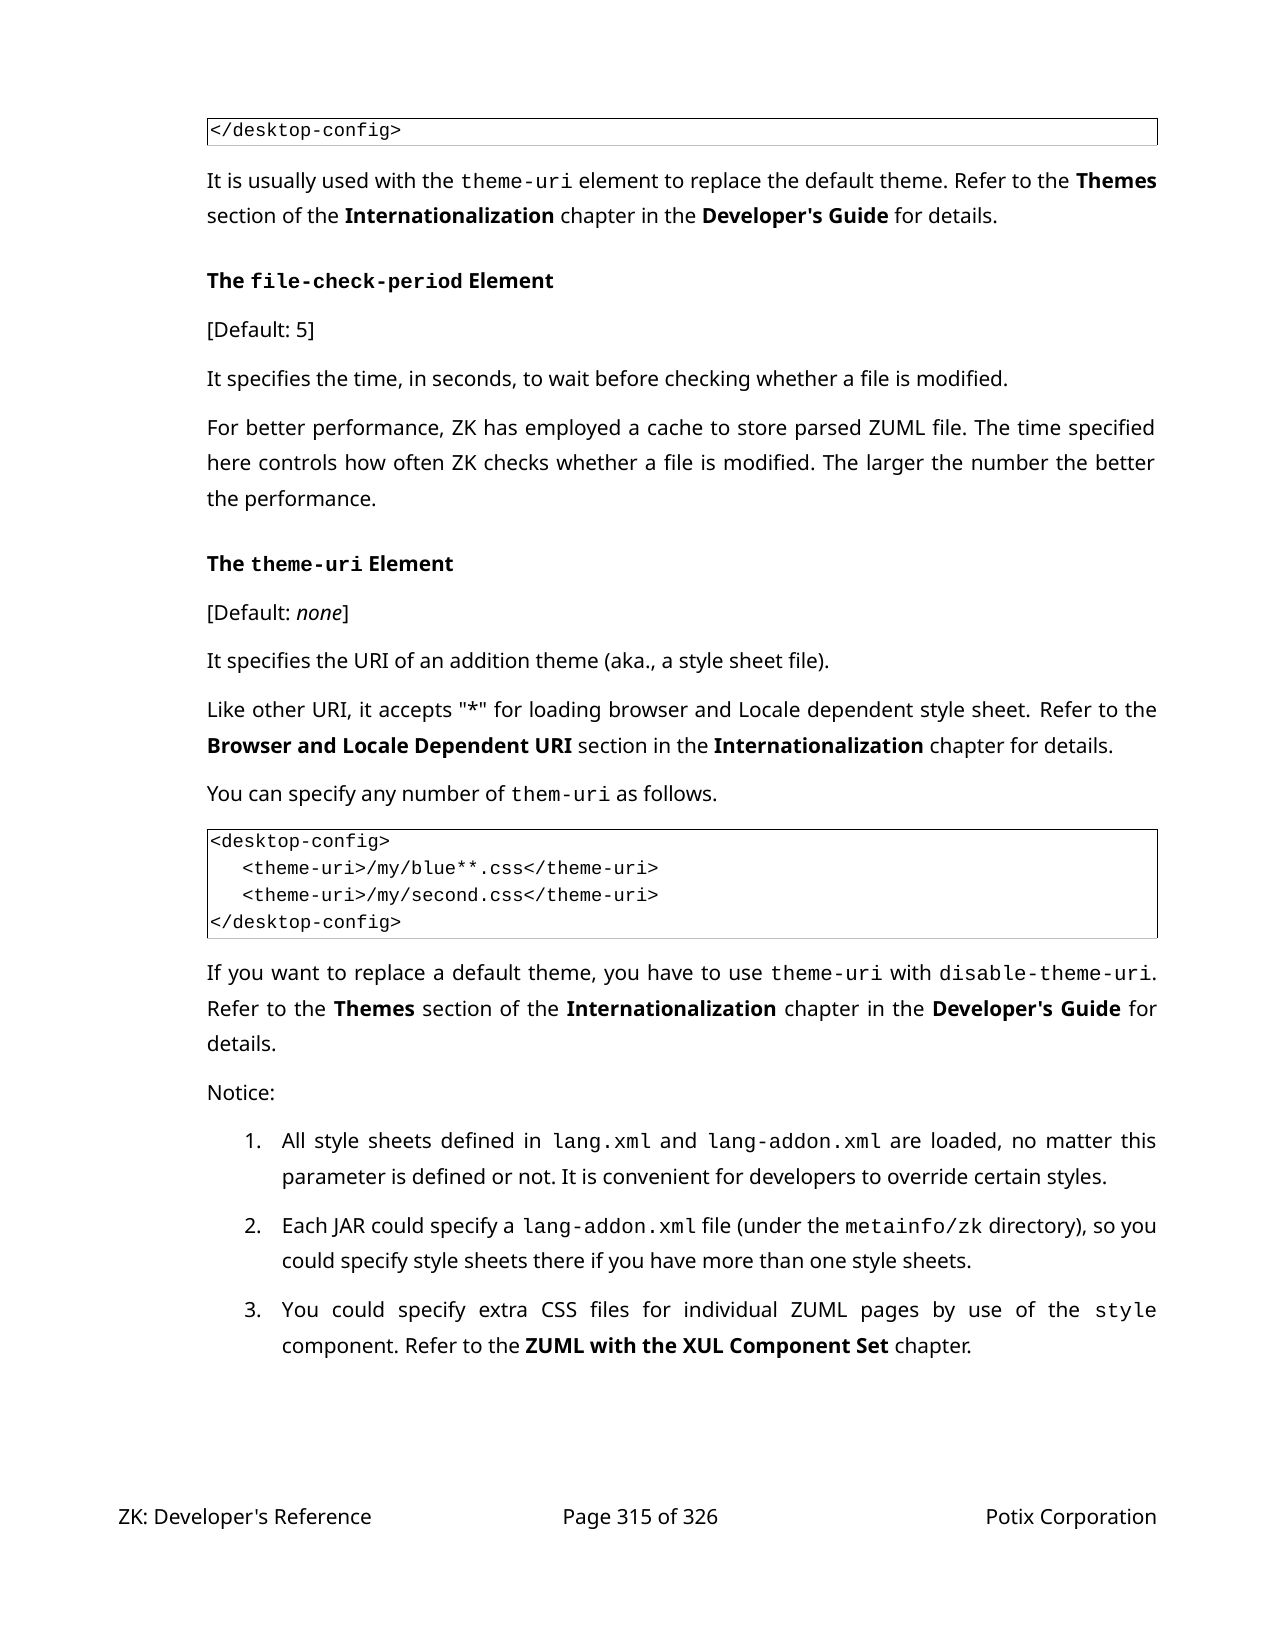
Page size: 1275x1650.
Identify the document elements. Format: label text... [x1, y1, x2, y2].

text It is usually used with the theme-uri element to replace the default theme. Refer to the Themes section of the Internationalization chapter in the Developer's Guide for details. [207, 166, 1157, 230]
text You can specify any number of them-uri as follows. [207, 779, 1157, 808]
text It specifies the time, in seconds, to wait before checking whether a file is modified. [207, 364, 1157, 393]
text </desktop-config> [208, 910, 1157, 938]
text It specifies the URI of an addition theme (aka., a style sheet file). [207, 647, 1157, 675]
text <theme-uri>/my/second.css</theme-uri> [208, 883, 1157, 907]
text For better performance, ZK has employed a cache to store parsed ZUML file. The time specified here controls how often ZK checks whether a file is modified. The larger the number the better the performance. [207, 413, 1157, 512]
text </desktop-config> [208, 119, 1157, 145]
text [Default: none] [207, 598, 1157, 626]
text <desktop-config> [208, 830, 1157, 853]
text If you want to replace a default theme, you have to use theme-uri with disable-theme-uri. Refer to the Themes section of the Internationalization chapter in the Developer's Guide for details. [207, 958, 1157, 1057]
subtitle The theme-uri Element [207, 549, 1157, 577]
list All style sheets defined in lang.xml and lang-addon.xml are loaded, no matter this parameter is defined or not. It is convenient for developers to override certain styles. [244, 1127, 1157, 1190]
text <theme-uri>/my/blue**.css</theme-uri> [208, 856, 1157, 880]
text [Default: 5] [207, 316, 1157, 344]
list You could specify extra CSS files for individual ZUML pages by use of the style component. Refer to the ZUML with the XUL Component Set chapter. [244, 1295, 1157, 1359]
text Like other URI, it accepts "*" for loading browser and Locale dependent style sheet. Refer to the Browser and Locale Dependent URI section in the Internationalization chapter for details. [207, 696, 1157, 759]
text Notice: [207, 1078, 1157, 1106]
list Each JAR could specify a lang-addon.xml file (under the metainfo/zk directory), so you could specify style sheets there if you have more than one style sheets. [244, 1211, 1157, 1275]
subtitle The file-check-period Element [207, 266, 1157, 295]
